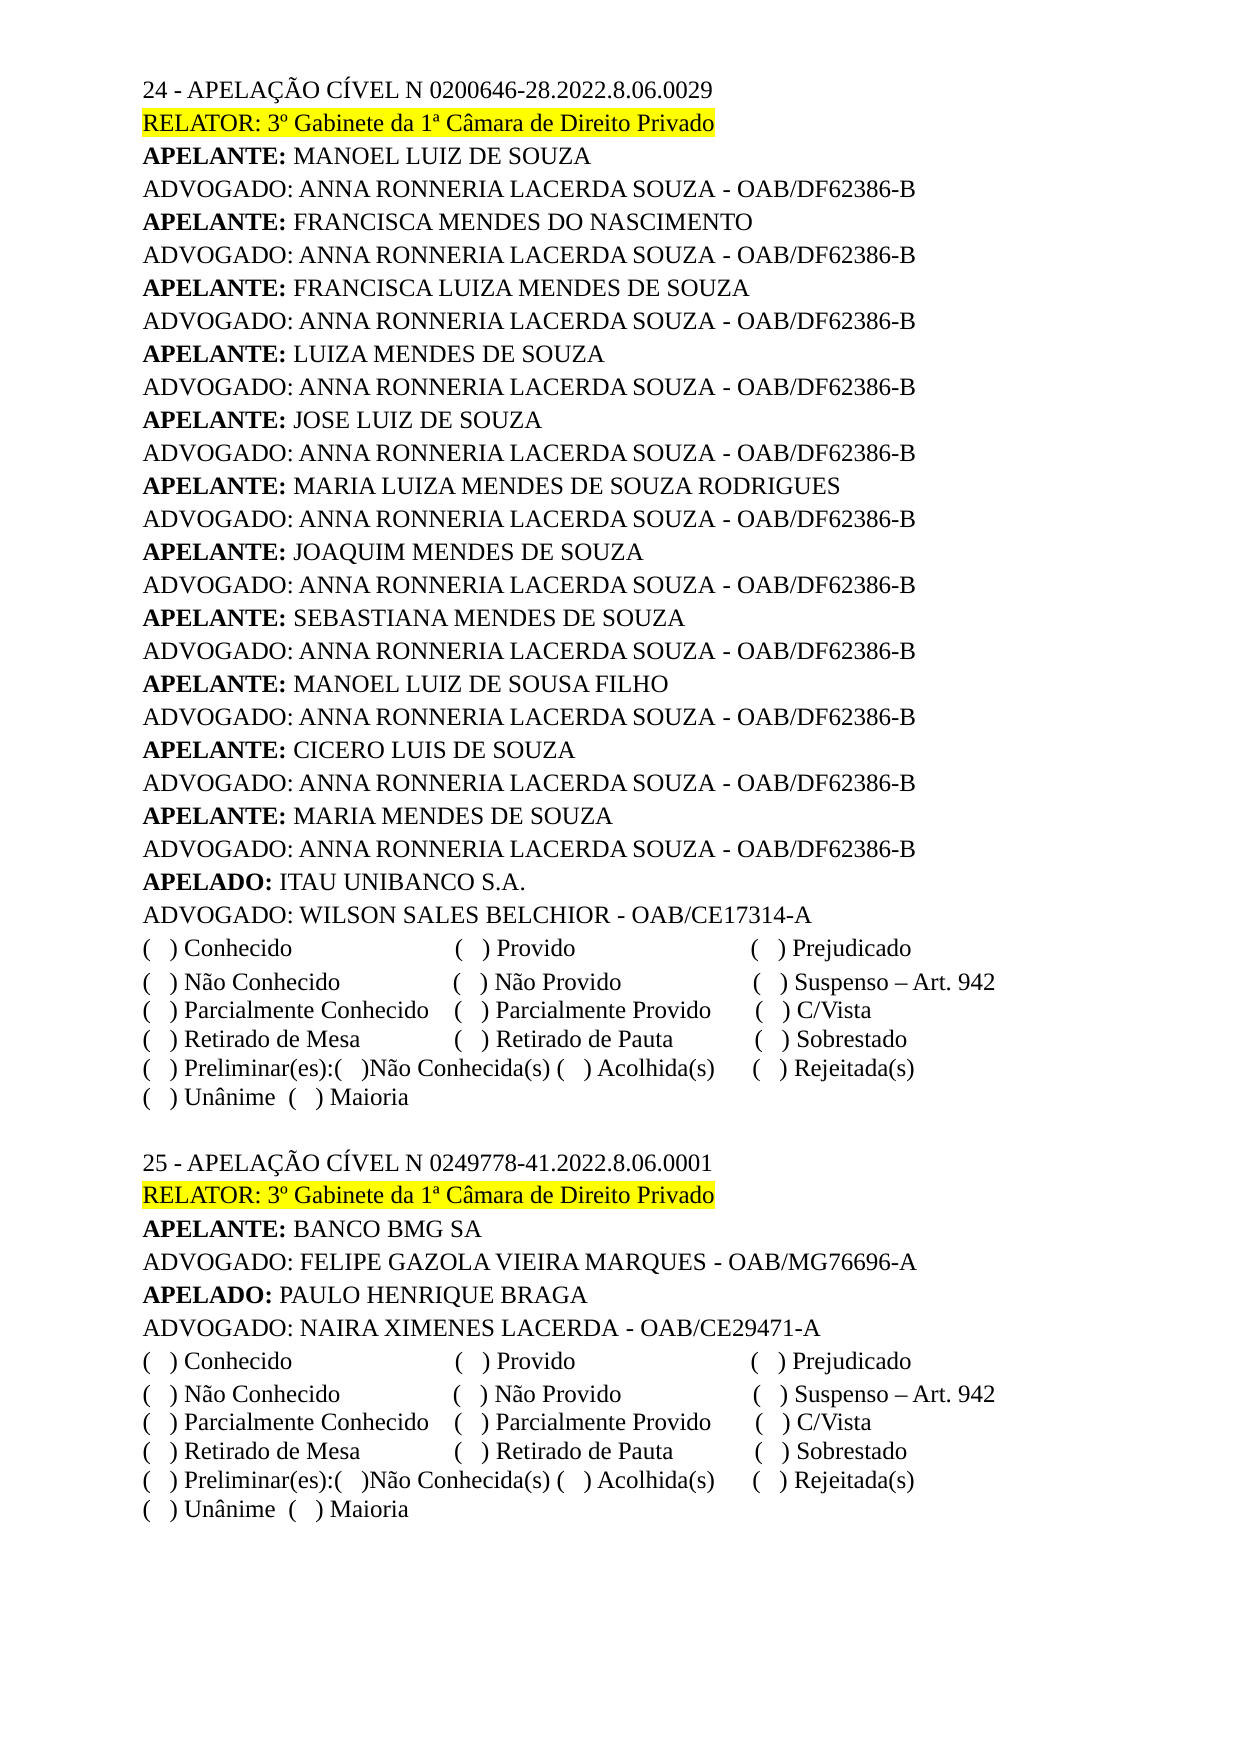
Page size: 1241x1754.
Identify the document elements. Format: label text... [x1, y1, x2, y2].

text ( ) Retirado de Mesa ( ) Retirado de Pauta ( ) Sobrestado [142, 1436, 1158, 1465]
text ( ) Parcialmente Conhecido ( ) Parcialmente Provido ( ) C/Vista [142, 995, 1158, 1024]
text ( ) Parcialmente Conhecido ( ) Parcialmente Provido ( ) C/Vista [142, 1407, 1158, 1436]
text ( ) Preliminar(es):( )Não Conhecida(s) ( ) Acolhida(s) ( ) Rejeitada(s) [142, 1465, 1158, 1494]
text ( ) Unânime ( ) Maioria 25 - APELAÇÃO CÍVEL N 0249778-41.2022.8.06.0001 RELATOR: 3º Gabinete da 1ª Câmara de Direito Privado APELANTE: BANCO BMG SA ADVOGADO: FELIPE GAZOLA VIEIRA MARQUES - OAB/MG76696-A APELADO: PAULO HENRIQUE BRAGA ADVOGADO: NAIRA XIMENES LACERDA - OAB/CE29471-A ( ) Conhecido ( ) Provido ( ) Prejudicado [142, 1082, 1141, 1374]
text ( ) Retirado de Mesa ( ) Retirado de Pauta ( ) Sobrestado [142, 1024, 1158, 1053]
text ( ) Preliminar(es):( )Não Conhecida(s) ( ) Acolhida(s) ( ) Rejeitada(s) [142, 1053, 1158, 1082]
text ( ) Não Conhecido ( ) Não Provido ( ) Suspenso – Art. 942 [142, 967, 1158, 995]
text ( ) Não Conhecido ( ) Não Provido ( ) Suspenso – Art. 942 [142, 1379, 1158, 1407]
text ( ) Unânime ( ) Maioria [142, 1494, 1141, 1622]
text 24 - APELAÇÃO CÍVEL N 0200646-28.2022.8.06.0029 RELATOR: 3º Gabinete da 1ª Câmara de Direito Privado APELANTE: MANOEL LUIZ DE SOUZA ADVOGADO: ANNA RONNERIA LACERDA SOUZA - OAB/DF62386-B APELANTE: FRANCISCA MENDES DO NASCIMENTO ADVOGADO: ANNA RONNERIA LACERDA SOUZA - OAB/DF62386-B APELANTE: FRANCISCA LUIZA MENDES DE SOUZA ADVOGADO: ANNA RONNERIA LACERDA SOUZA - OAB/DF62386-B APELANTE: LUIZA MENDES DE SOUZA ADVOGADO: ANNA RONNERIA LACERDA SOUZA - OAB/DF62386-B APELANTE: JOSE LUIZ DE SOUZA ADVOGADO: ANNA RONNERIA LACERDA SOUZA - OAB/DF62386-B APELANTE: MARIA LUIZA MENDES DE SOUZA RODRIGUES ADVOGADO: ANNA RONNERIA LACERDA SOUZA - OAB/DF62386-B APELANTE: JOAQUIM MENDES DE SOUZA ADVOGADO: ANNA RONNERIA LACERDA SOUZA - OAB/DF62386-B APELANTE: SEBASTIANA MENDES DE SOUZA ADVOGADO: ANNA RONNERIA LACERDA SOUZA - OAB/DF62386-B APELANTE: MANOEL LUIZ DE SOUSA FILHO ADVOGADO: ANNA RONNERIA LACERDA SOUZA - OAB/DF62386-B APELANTE: CICERO LUIS DE SOUZA ADVOGADO: ANNA RONNERIA LACERDA SOUZA - OAB/DF62386-B APELANTE: MARIA MENDES DE SOUZA ADVOGADO: ANNA RONNERIA LACERDA SOUZA - OAB/DF62386-B APELADO: ITAU UNIBANCO S.A. ADVOGADO: WILSON SALES BELCHIOR - OAB/CE17314-A ( ) Conhecido ( ) Provido ( ) Prejudicado [142, 75, 1141, 962]
